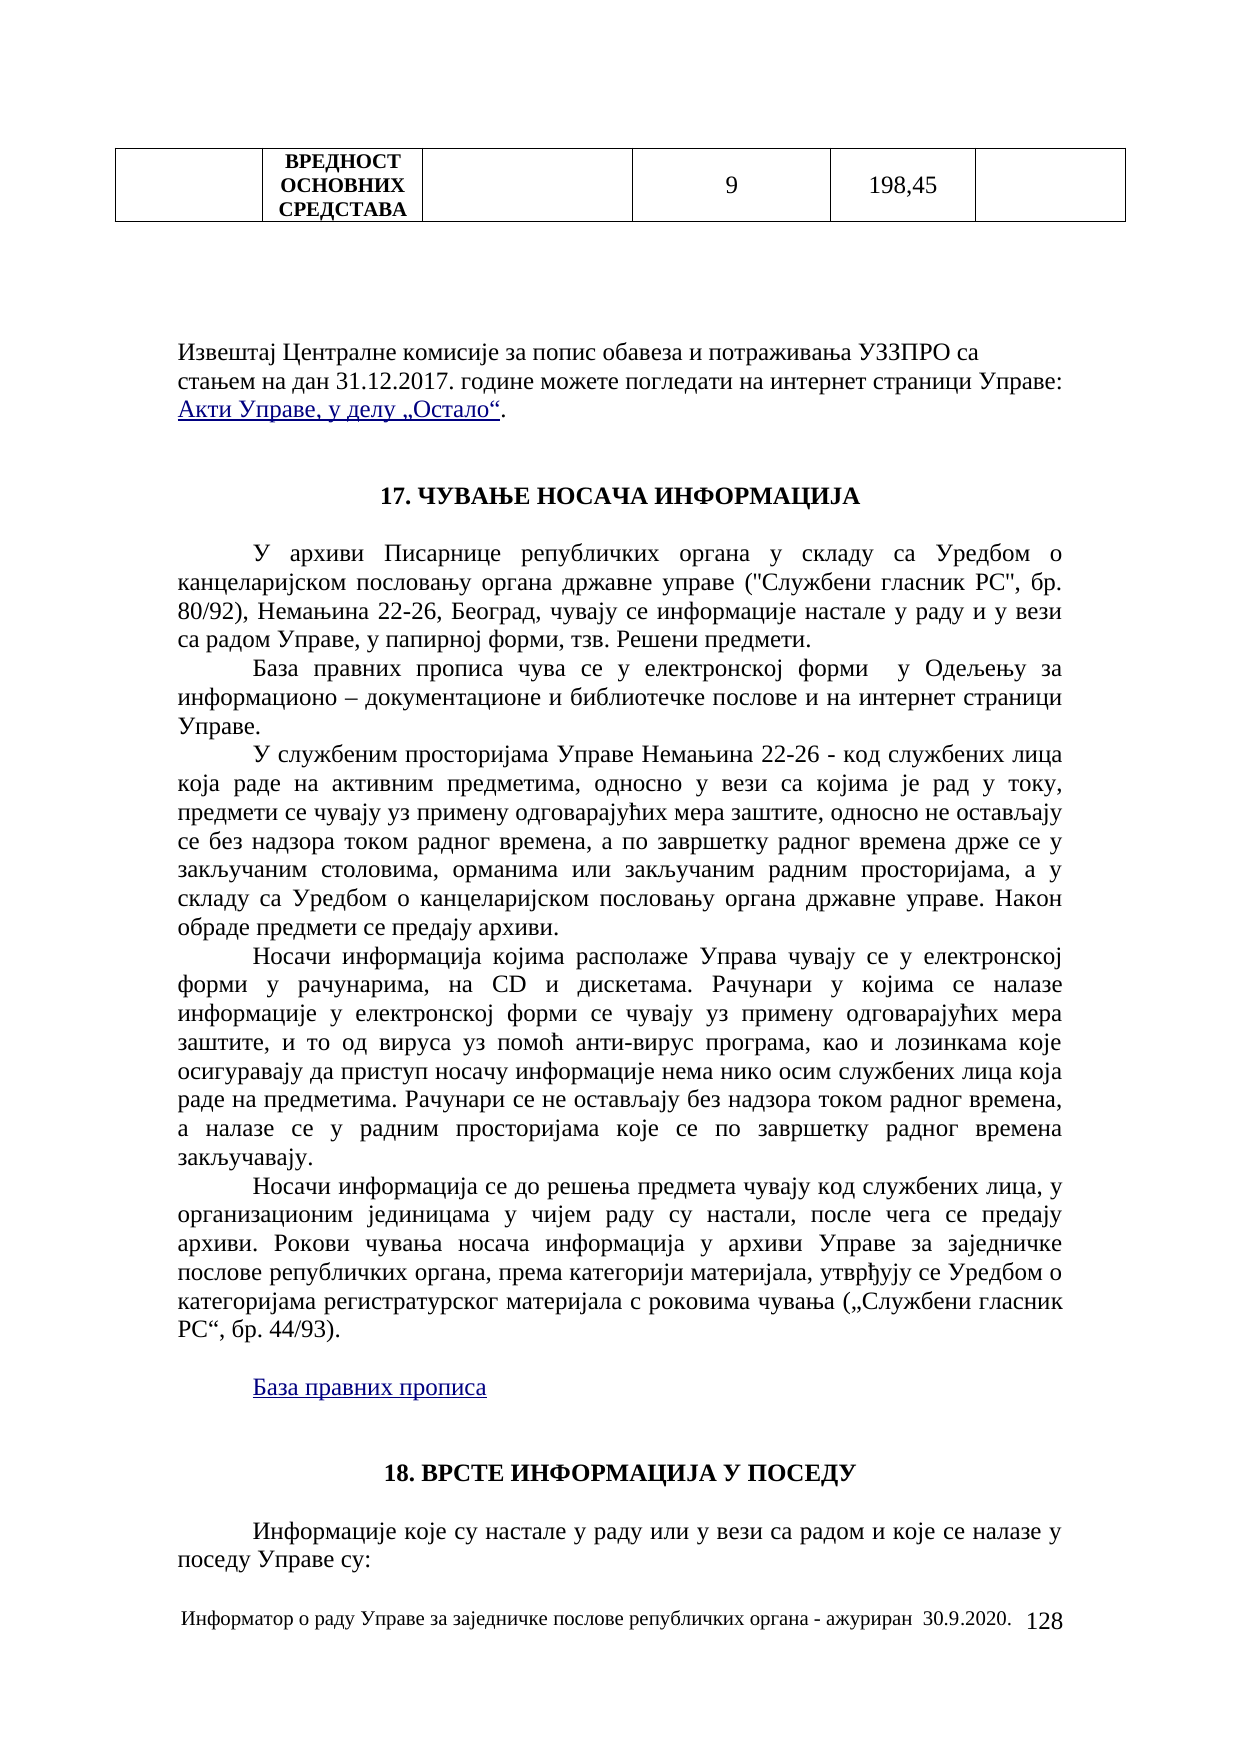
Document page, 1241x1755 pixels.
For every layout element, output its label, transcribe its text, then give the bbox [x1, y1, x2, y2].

table_cell [116, 149, 262, 221]
table_cell 9 [633, 149, 830, 221]
text У архиви Писарнице републичких органа у складу са Уредбом о канцеларијском пословању органа државне управе (''Службени гласник РС'', бр. 80/92), Немањина 22-26, Београд, чувају се информације настале у раду и у вези са радом Управе, у папирној форми, тзв. Решени предмети. [177, 538, 1063, 653]
text Извештај Централне комисије за попис обавеза и потраживања УЗЗПРО са стањем на дан 31.12.2017. године можете погледати на интернет страници Управе: Акти Управе, у делу „Остало“. [177, 337, 1063, 423]
text База правних прописа чува се у електронској форми у Одељењу за информационо – документационе и библиотечке послове и на интернет страници Управе. [177, 653, 1063, 739]
text 17. ЧУВАЊЕ НОСАЧА ИНФОРМАЦИЈА [177, 481, 1063, 509]
table_cell [423, 149, 632, 221]
table_cell ВРЕДНОСТ ОСНОВНИХ СРЕДСТАВА [263, 149, 422, 221]
table_cell [976, 149, 1125, 221]
text База правних прописа [177, 1372, 1063, 1401]
text Носачи информација се до решења предмета чувају код службених лица, у организационим јединицама у чијем раду су настали, после чега се предају архиви. Рокови чувања носача информација у архиви Управе за заједничке послове републичких органа, према категорији материјала, утврђују се Уредбом о категоријама регистратурског материјала с роковима чувања („Службени гласник РС“, бр. 44/93). [177, 1171, 1063, 1343]
text 18. ВРСТЕ ИНФОРМАЦИЈА У ПОСЕДУ [177, 1458, 1063, 1487]
table_cell 198,45 [831, 149, 975, 221]
text Носачи информација којима располаже Управа чувају се у електронској форми у рачунарима, на CD и дискетама. Рачунари у којима се налазе информације у електронској форми се чувају уз примену одговарајућих мера заштите, и то од вируса уз помоћ анти-вирус програма, као и лозинкама које осигуравају да приступ носачу информације нема нико осим службених лица која раде на предметима. Рачунари се не остављају без надзора током радног времена, а налазе се у радним просторијама које се по завршетку радног времена закључавају. [177, 941, 1063, 1171]
text У службеним просторијама Управе Немањина 22-26 - код службених лица која раде на активним предметима, односно у вези са којима је рад у току, предмети се чувају уз примену одговарајућих мера заштите, односно не остављају се без надзора током радног времена, а по завршетку радног времена држе се у закључаним столовима, орманима или закључаним радним просторијама, а у складу са Уредбом о канцеларијском пословању органа државне управе. Након обраде предмети се предају архиви. [177, 739, 1063, 941]
text Информације које су настале у раду или у вези са радом и које се налазе у поседу Управе су: [177, 1516, 1063, 1573]
